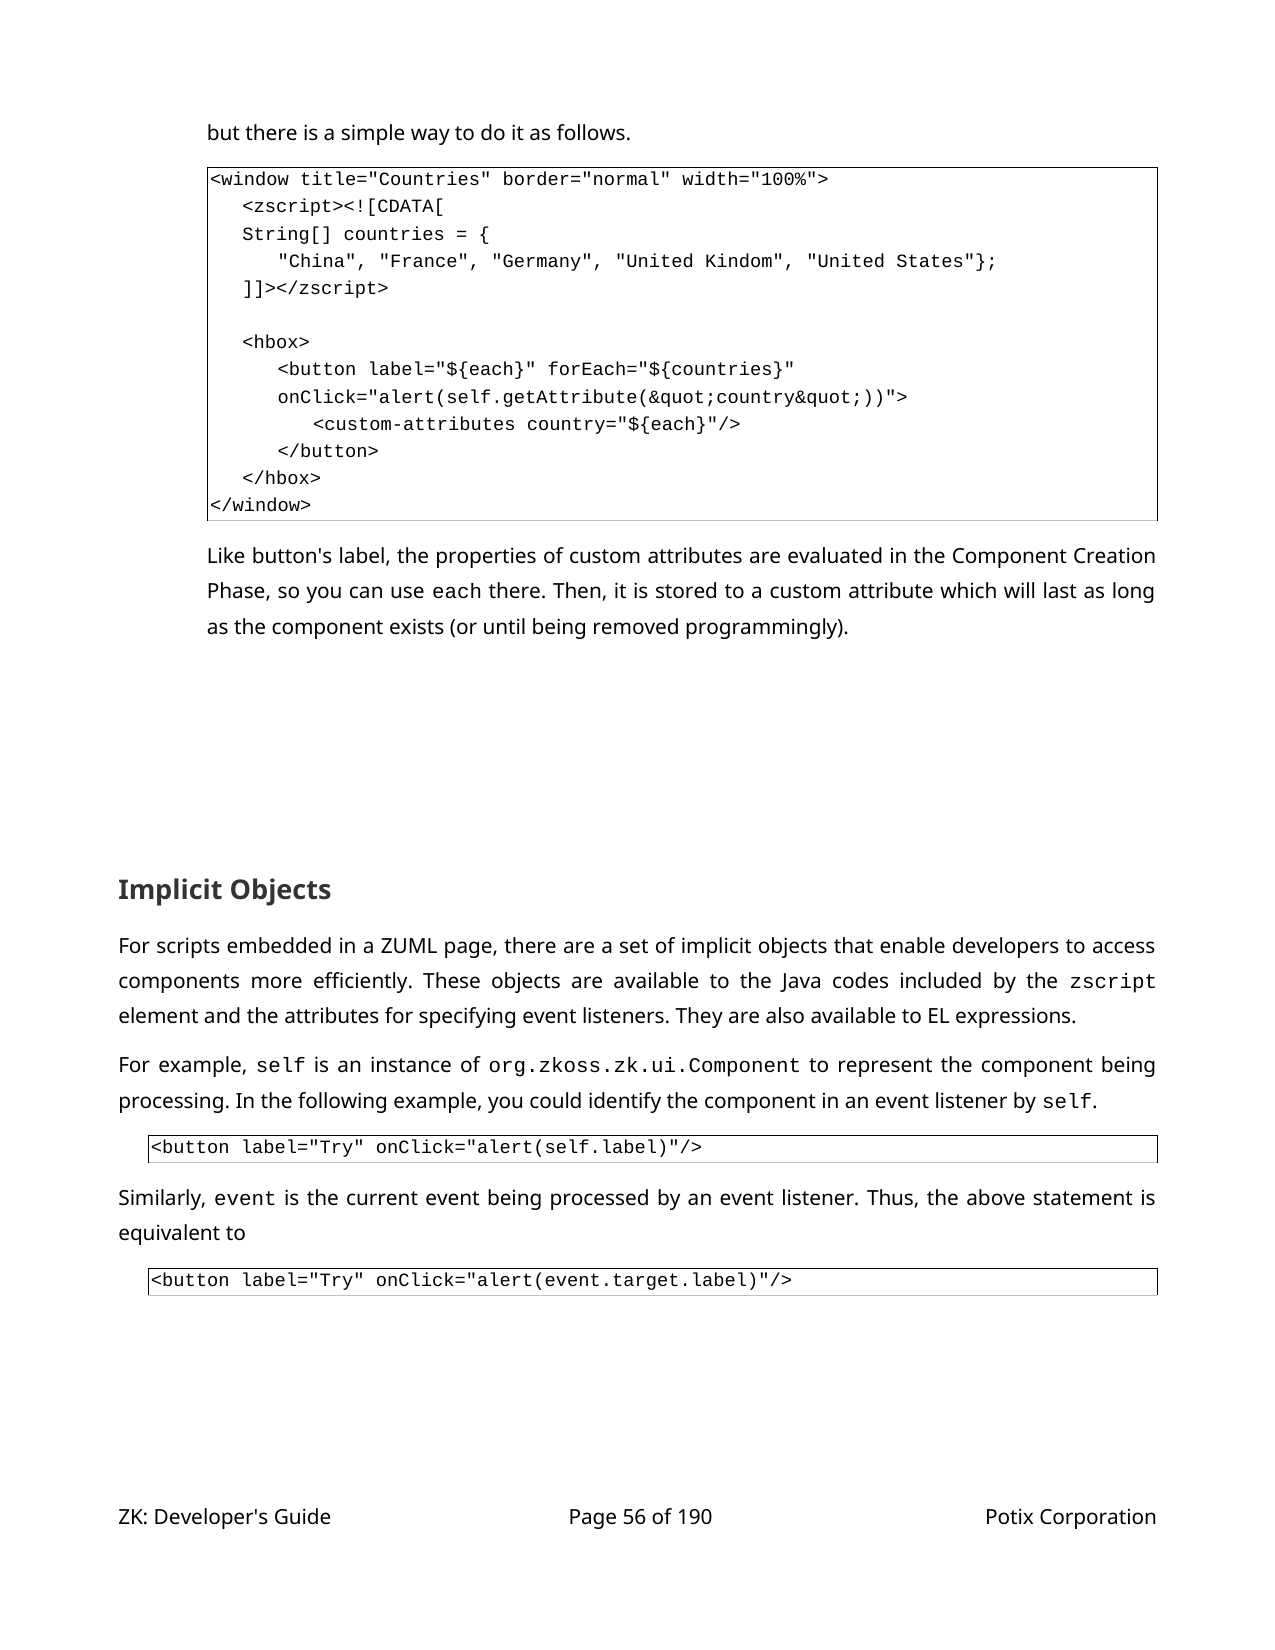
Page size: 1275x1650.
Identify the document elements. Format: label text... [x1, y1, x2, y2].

text For scripts embedded in a ZUML page, there are a set of implicit objects that enable developers to access components more efficiently. These objects are available to the Java codes included by the zscript element and the attributes for specifying event listeners. They are also available to EL expressions. [118, 931, 1157, 1030]
text For example, self is an instance of org.zkoss.zk.ui.Component to represent the component being processing. In the following example, you could identify the component in an event listener by self. [118, 1050, 1157, 1114]
text "China", "France", "Germany", "United Kindom", "United States"}; [208, 248, 1157, 273]
text </button> [208, 439, 1157, 463]
text Similarly, event is the current event being processed by an event listener. Thus, the above statement is equivalent to [118, 1183, 1157, 1247]
text <zscript><![CDATA[ [208, 194, 1157, 218]
text <hbox> [208, 330, 1157, 354]
text <button label="Try" onClick="alert(self.label)"/> [149, 1136, 1157, 1162]
text </hbox> [208, 466, 1157, 490]
text </window> [208, 493, 1157, 520]
text <button label="${each}" forEach="${countries}" [208, 357, 1157, 382]
text but there is a simple way to do it as follows. [207, 118, 1157, 146]
text String[] countries = { [208, 221, 1157, 246]
text onClick="alert(self.getAttribute(&quot;country&quot;))"> [208, 384, 1157, 409]
text <custom-attributes country="${each}"/> [208, 412, 1157, 436]
text ]]></zscript> [208, 276, 1157, 300]
subtitle Implicit Objects [118, 870, 1157, 907]
text Like button's label, the properties of custom attributes are evaluated in the Component Creation Phase, so you can use each there. Then, it is stored to a custom attribute which will last as long as the component exists (or until being removed programmingly). [207, 541, 1157, 640]
text <button label="Try" onClick="alert(event.target.label)"/> [149, 1269, 1157, 1295]
text <window title="Countries" border="normal" width="100%"> [208, 168, 1157, 191]
